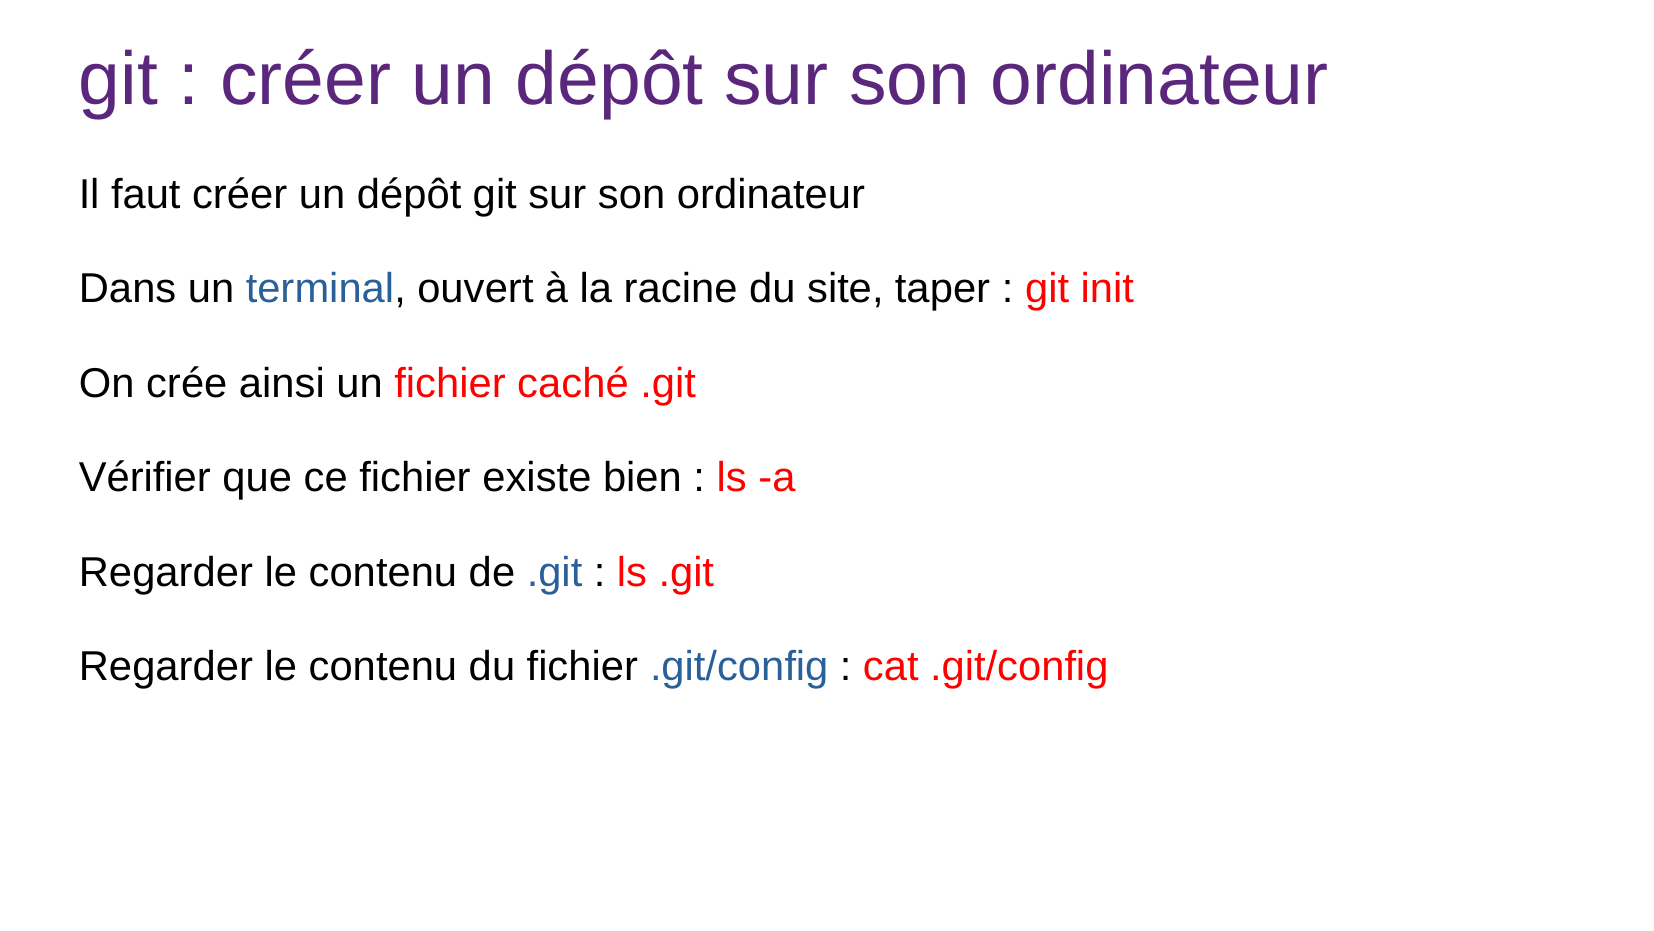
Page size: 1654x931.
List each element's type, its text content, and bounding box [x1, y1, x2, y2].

title git : créer un dépôt sur son ordinateur [78, 36, 1556, 147]
text_box Il faut créer un dépôt git sur son ordinateur Dans un terminal, ouvert à la racine du site, taper : git init On crée ainsi un fichier caché .git Vérifier que ce fichier existe bien : ls -a Regarder le contenu de .git : ls .git Regarder le contenu du fichier .git/config : cat .git/config [78, 147, 1595, 857]
